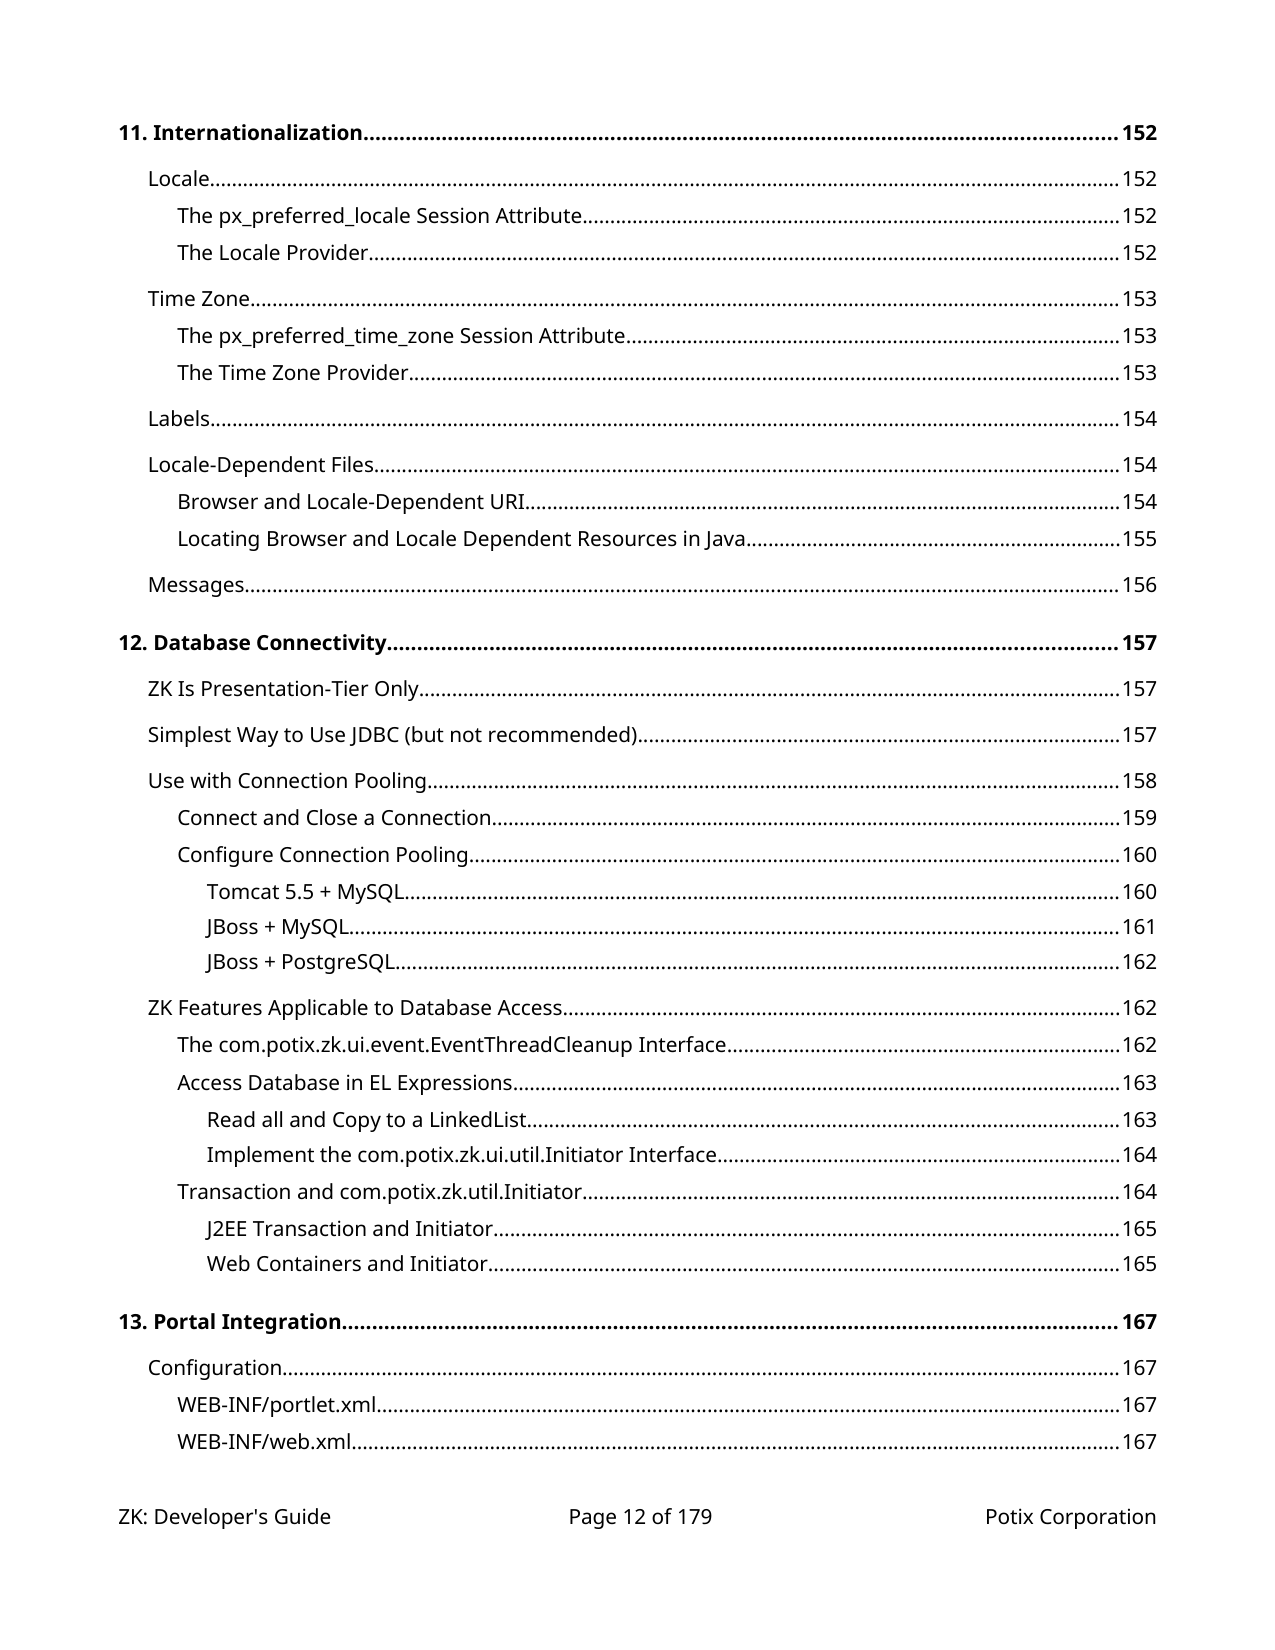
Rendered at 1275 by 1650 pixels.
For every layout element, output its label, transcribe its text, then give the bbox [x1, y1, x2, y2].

text Simplest Way to Use JDBC (but not recommended) 157 [148, 720, 1157, 748]
text Configuration 167 [148, 1353, 1157, 1381]
text 13. Portal Integration 167 [118, 1307, 1157, 1335]
text 11. Internationalization 152 [118, 118, 1157, 146]
text J2EE Transaction and Initiator 165 [207, 1214, 1157, 1242]
text WEB-INF/portlet.xml 167 [177, 1390, 1157, 1418]
text Locale-Dependent Files 154 [148, 450, 1157, 478]
text Use with Connection Pooling 158 [148, 766, 1157, 794]
text The Time Zone Provider 153 [177, 358, 1157, 387]
text Web Containers and Initiator 165 [207, 1249, 1157, 1277]
text JBoss + PostgreSQL 162 [207, 947, 1157, 976]
text The px_preferred_time_zone Session Attribute 153 [177, 321, 1157, 349]
text The com.potix.zk.ui.event.EventThreadCleanup Interface 162 [177, 1031, 1157, 1059]
text Locale 152 [148, 164, 1157, 192]
text Labels 154 [148, 404, 1157, 432]
text Tomcat 5.5 + MySQL 160 [207, 877, 1157, 905]
text Read all and Copy to a LinkedList 163 [207, 1105, 1157, 1133]
text ZK Is Presentation-Tier Only 157 [148, 674, 1157, 702]
text Time Zone 153 [148, 284, 1157, 312]
text Browser and Locale-Dependent URI 154 [177, 487, 1157, 516]
text Locating Browser and Locale Dependent Resources in Java 155 [177, 524, 1157, 553]
text 12. Database Connectivity 157 [118, 628, 1157, 656]
text JBoss + MySQL 161 [207, 912, 1157, 941]
text Messages 156 [148, 570, 1157, 598]
text Configure Connection Pooling 160 [177, 840, 1157, 868]
text Connect and Close a Connection 159 [177, 803, 1157, 831]
text Implement the com.potix.zk.ui.util.Initiator Interface 164 [207, 1140, 1157, 1168]
text The Locale Provider 152 [177, 238, 1157, 266]
text Transaction and com.potix.zk.util.Initiator 164 [177, 1177, 1157, 1205]
text WEB-INF/web.xml 167 [177, 1427, 1157, 1455]
text Access Database in EL Expressions 163 [177, 1068, 1157, 1096]
text The px_preferred_locale Session Attribute 152 [177, 201, 1157, 229]
text ZK Features Applicable to Database Access 162 [148, 993, 1157, 1022]
